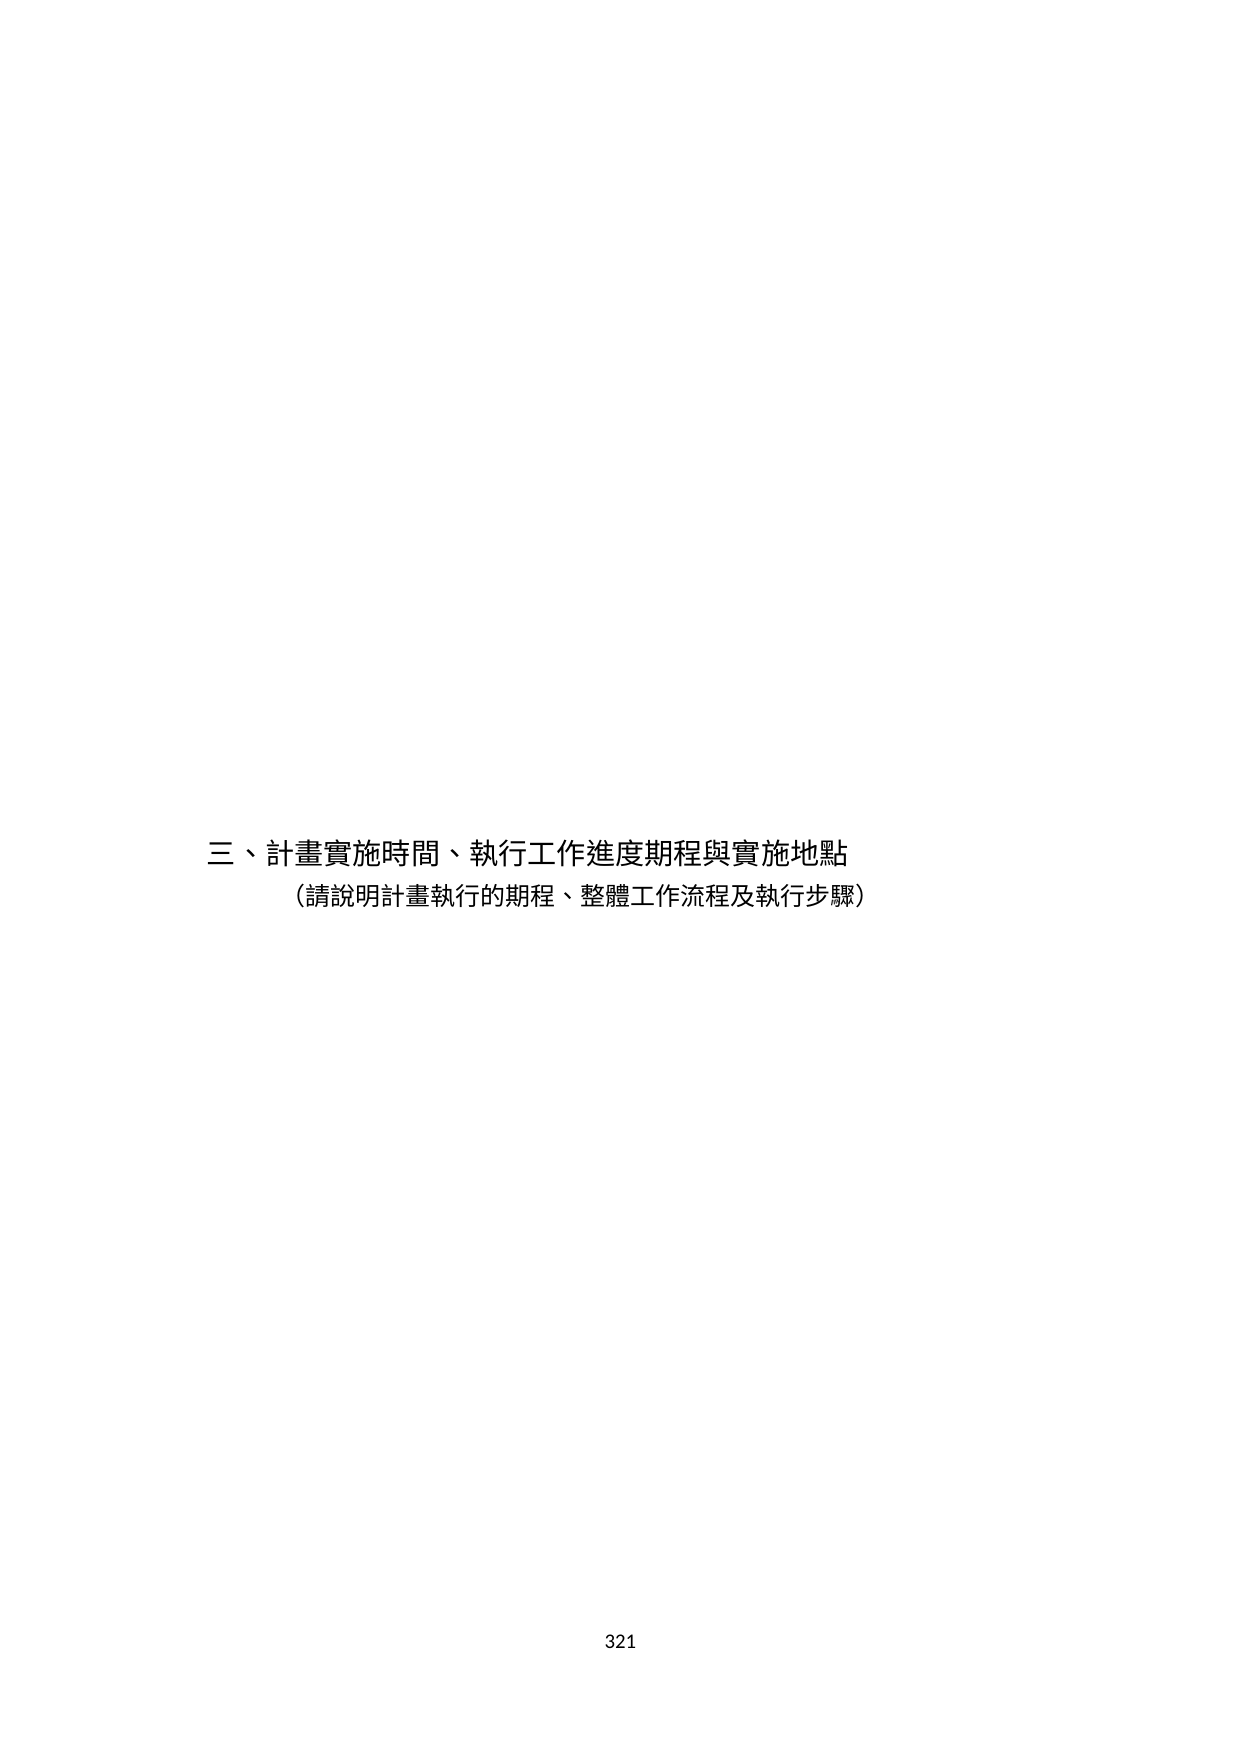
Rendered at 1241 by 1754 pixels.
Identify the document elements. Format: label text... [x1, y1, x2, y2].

text （請說明計畫執行的期程、整體工作流程及執行步驟） [281, 872, 1063, 914]
text 三、計畫實施時間、執行工作進度期程與實施地點 [207, 831, 1063, 872]
